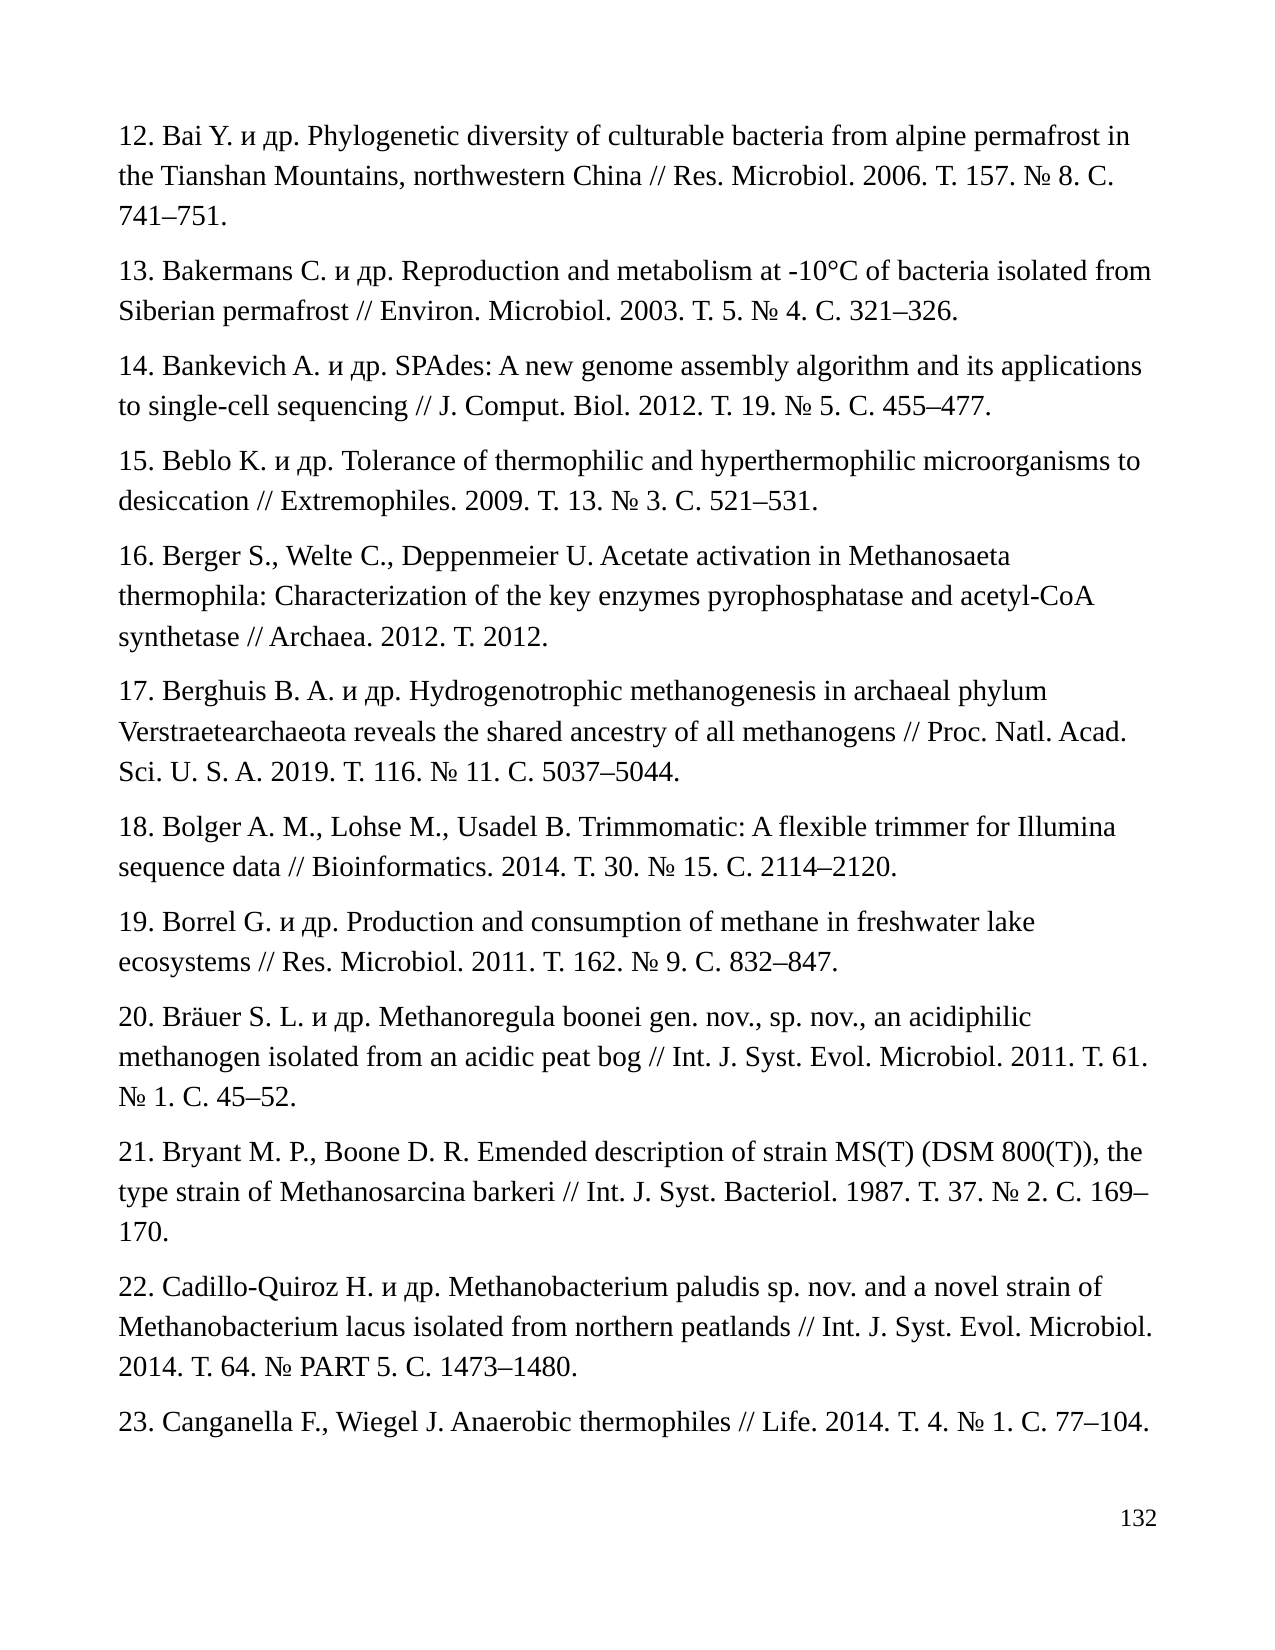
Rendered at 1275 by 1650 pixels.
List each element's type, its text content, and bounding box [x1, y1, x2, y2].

text 23. Canganella F., Wiegel J. Anaerobic thermophiles // Life. 2014. Т. 4. № 1. С. 77–104. [118, 1404, 1157, 1438]
text 13. Bakermans C. и др. Reproduction and metabolism at -10°C of bacteria isolated from Siberian permafrost // Environ. Microbiol. 2003. Т. 5. № 4. С. 321–326. [118, 253, 1157, 327]
text 16. Berger S., Welte C., Deppenmeier U. Acetate activation in Methanosaeta thermophila: Characterization of the key enzymes pyrophosphatase and acetyl-CoA synthetase // Archaea. 2012. Т. 2012. [118, 538, 1157, 652]
text 12. Bai Y. и др. Phylogenetic diversity of culturable bacteria from alpine permafrost in the Tianshan Mountains, northwestern China // Res. Microbiol. 2006. Т. 157. № 8. С. 741–751. [118, 118, 1157, 232]
text 18. Bolger A. M., Lohse M., Usadel B. Trimmomatic: A flexible trimmer for Illumina sequence data // Bioinformatics. 2014. Т. 30. № 15. С. 2114–2120. [118, 809, 1157, 882]
text 19. Borrel G. и др. Production and consumption of methane in freshwater lake ecosystems // Res. Microbiol. 2011. Т. 162. № 9. С. 832–847. [118, 904, 1157, 977]
text 22. Cadillo-Quiroz H. и др. Methanobacterium paludis sp. nov. and a novel strain of Methanobacterium lacus isolated from northern peatlands // Int. J. Syst. Evol. Microbiol. 2014. Т. 64. № PART 5. С. 1473–1480. [118, 1269, 1157, 1383]
text 20. Bräuer S. L. и др. Methanoregula boonei gen. nov., sp. nov., an acidiphilic methanogen isolated from an acidic peat bog // Int. J. Syst. Evol. Microbiol. 2011. Т. 61. № 1. С. 45–52. [118, 999, 1157, 1113]
text 15. Beblo K. и др. Tolerance of thermophilic and hyperthermophilic microorganisms to desiccation // Extremophiles. 2009. Т. 13. № 3. С. 521–531. [118, 443, 1157, 517]
text 14. Bankevich A. и др. SPAdes: A new genome assembly algorithm and its applications to single-cell sequencing // J. Comput. Biol. 2012. Т. 19. № 5. С. 455–477. [118, 348, 1157, 422]
text 17. Berghuis B. A. и др. Hydrogenotrophic methanogenesis in archaeal phylum Verstraetearchaeota reveals the shared ancestry of all methanogens // Proc. Natl. Acad. Sci. U. S. A. 2019. Т. 116. № 11. С. 5037–5044. [118, 673, 1157, 787]
text 21. Bryant M. P., Boone D. R. Emended description of strain MS(T) (DSM 800(T)), the type strain of Methanosarcina barkeri // Int. J. Syst. Bacteriol. 1987. Т. 37. № 2. С. 169–170. [118, 1134, 1157, 1248]
